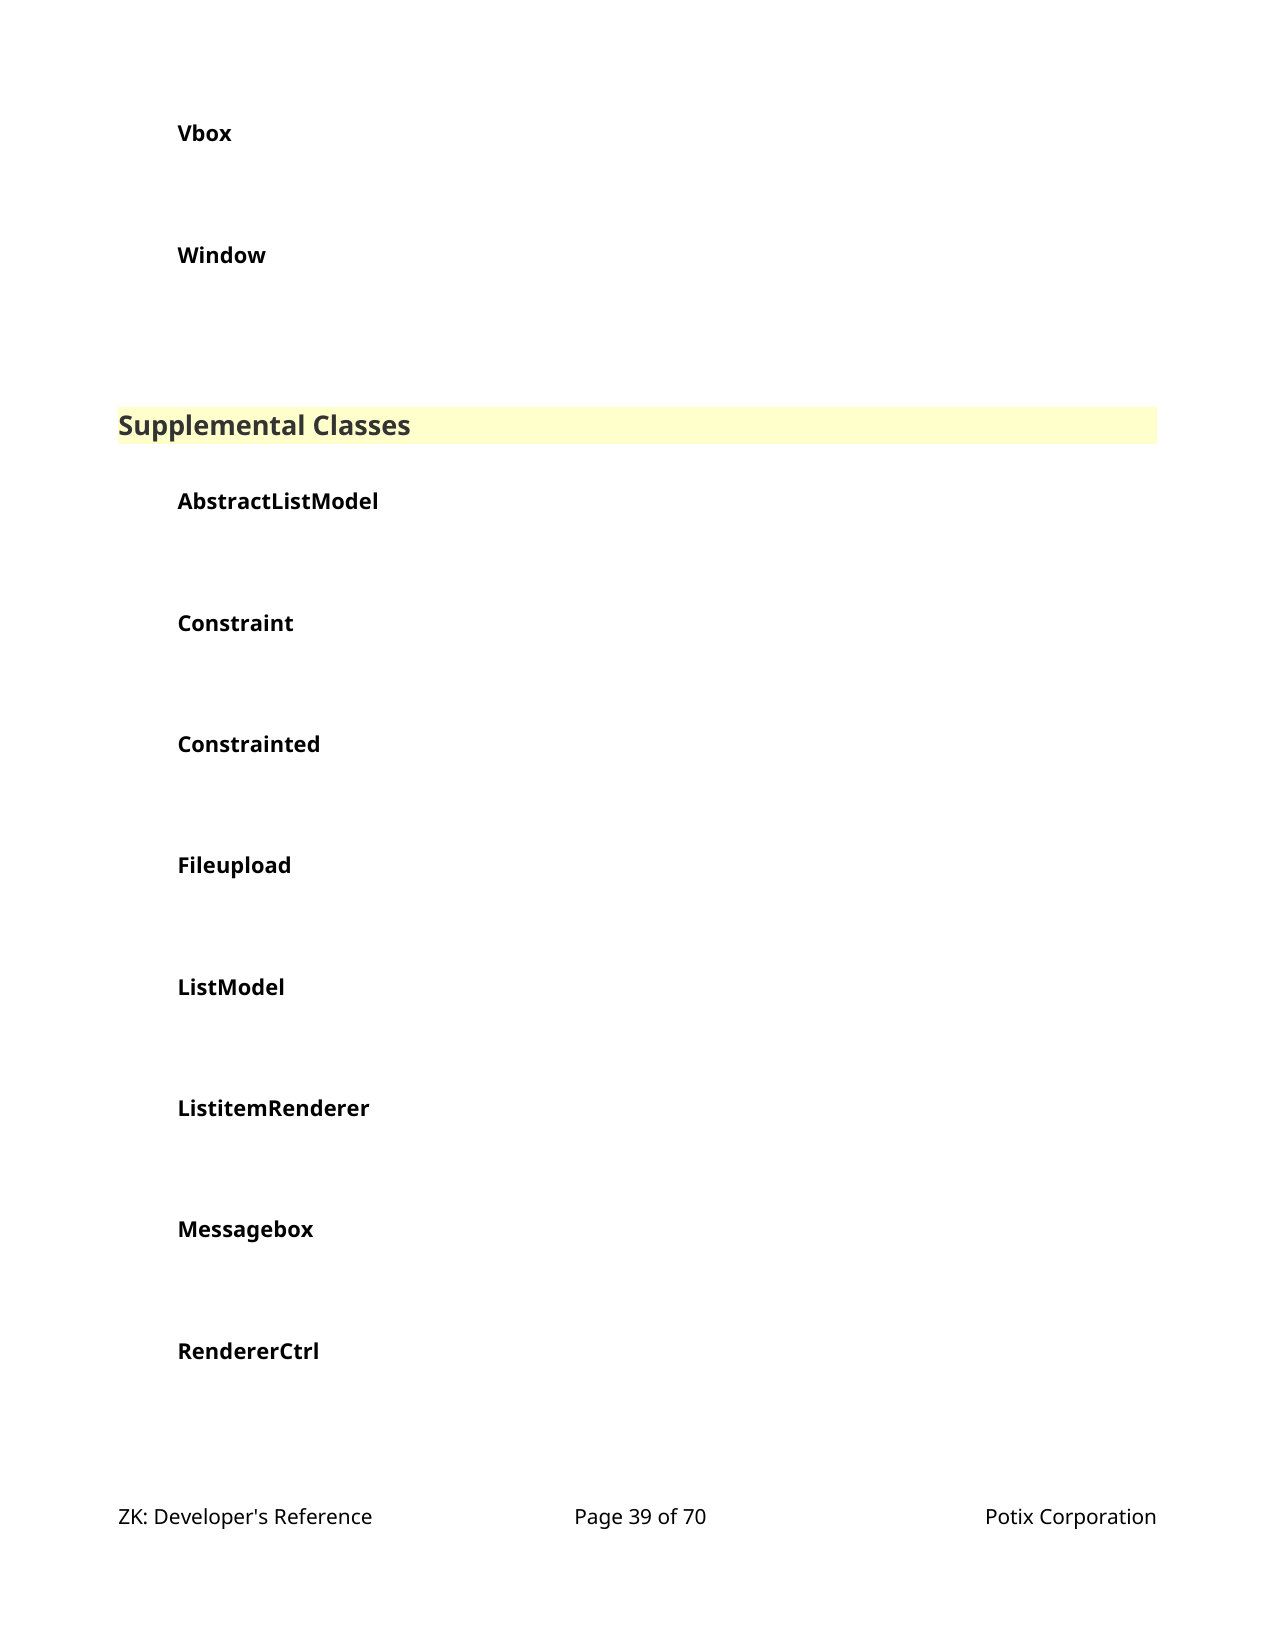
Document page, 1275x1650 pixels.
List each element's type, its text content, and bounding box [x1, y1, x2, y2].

subtitle Constraint [177, 607, 1157, 637]
subtitle Window [177, 239, 1157, 269]
subtitle Fileupload [177, 850, 1157, 880]
subtitle ListitemRenderer [177, 1093, 1157, 1123]
subtitle ListModel [177, 972, 1157, 1002]
subtitle Constrainted [177, 729, 1157, 759]
subtitle Supplemental Classes [118, 407, 1157, 444]
subtitle RendererCtrl [177, 1336, 1157, 1366]
subtitle Messagebox [177, 1214, 1157, 1244]
subtitle Vbox [177, 118, 1157, 148]
subtitle AbstractListModel [177, 486, 1157, 516]
